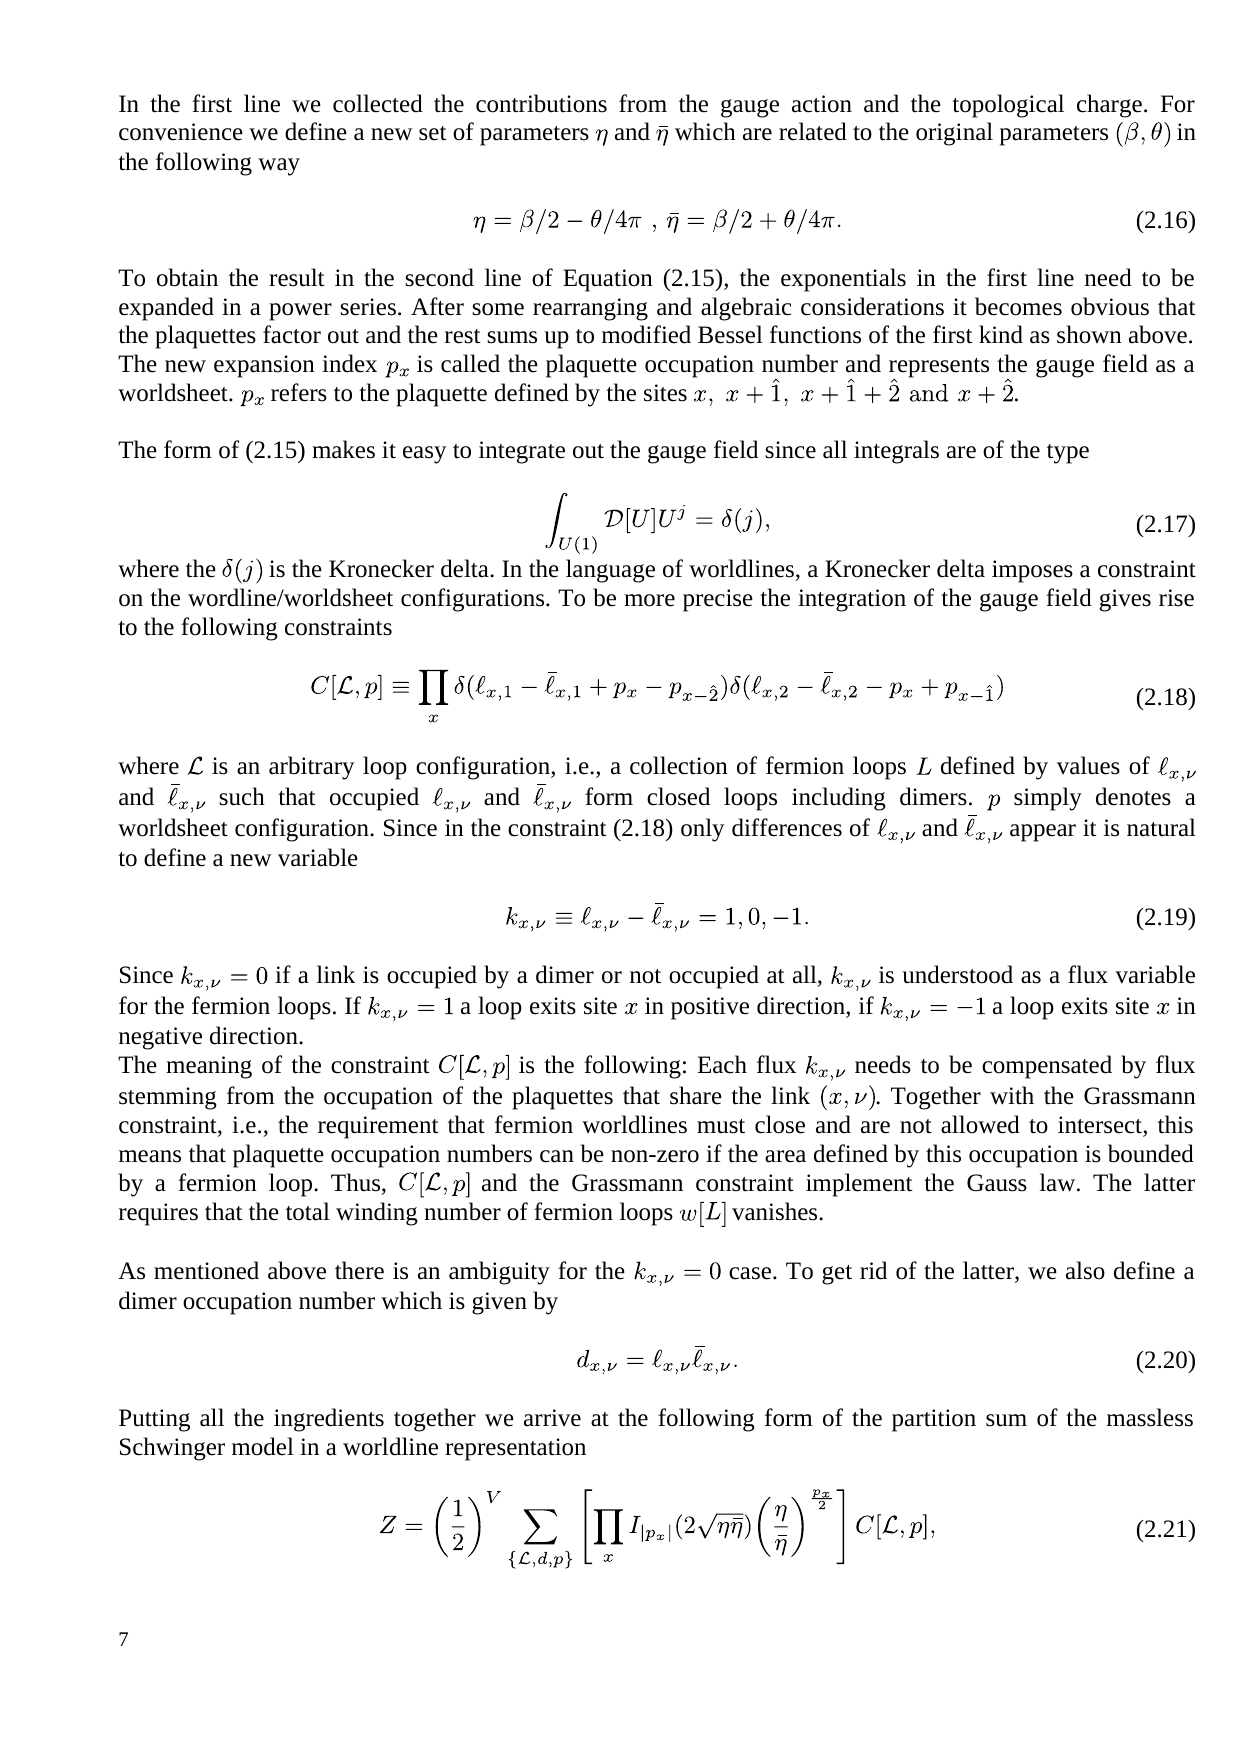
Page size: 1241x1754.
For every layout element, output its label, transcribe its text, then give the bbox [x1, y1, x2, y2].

text Putting all the ingredients together we arrive at the following form of the partition sum of the massless Schwinger model in a worldline representation [118, 1403, 1196, 1461]
text (2.20) [118, 1344, 1196, 1374]
text [118, 493, 578, 554]
text (2.18) [436, 670, 1196, 723]
text As mentioned above there is an ambiguity for the case. To get rid of the latter, we also define a dimer occupation number which is given by [118, 1256, 1196, 1315]
text (2.21) [845, 1489, 1196, 1568]
text (2.19) [118, 901, 1196, 932]
text Since if a link is occupied by a dimer or not occupied at all, is understood as a flux variable for the fermion loops. If a loop exits site in positive direction, if a loop exits site in negative direction. [118, 960, 1196, 1050]
text The form of (2.15) makes it easy to integrate out the gauge field since all integrals are of the type [118, 435, 1196, 464]
text [118, 1489, 584, 1568]
text To obtain the result in the second line of Equation (2.15), the exponentials in the first line need to be expanded in a power series. After some rearranging and algebraic considerations it becomes obvious that the plaquettes factor out and the rest sums up to modified Bessel functions of the first kind as shown above. The new expansion index is called the plaquette occupation number and represents the gauge field as a worldsheet. refers to the plaquette defined by the sites . [118, 263, 1196, 407]
text where is an arbitrary loop configuration, i.e., a collection of fermion loops defined by values of and such that occupied and form closed loops including dimers. simply denotes a worldsheet configuration. Since in the constraint (2.18) only differences of and appear it is natural to define a new variable [118, 751, 1196, 872]
text (2.16) [118, 204, 1196, 234]
text (2.17) [567, 493, 1196, 554]
text The meaning of the constraint is the following: Each flux needs to be compensated by flux stemming from the occupation of the plaquettes that share the link . Together with the Grassmann constraint, i.e., the requirement that fermion worldlines must close and are not allowed to intersect, this means that plaquette occupation numbers can be non-zero if the area defined by this occupation is bounded by a fermion loop. Thus, and the Grassmann constraint implement the Gauss law. The latter requires that the total winding number of fermion loops vanishes. [118, 1050, 1196, 1227]
text [118, 670, 429, 723]
text In the first line we collected the contributions from the gauge action and the topological charge. For convenience we define a new set of parameters and which are related to the original parameters in the following way [118, 89, 1196, 176]
text where the is the Kronecker delta. In the language of worldlines, a Kronecker delta imposes a constraint on the wordline/worldsheet configurations. To be more precise the integration of the gauge field gives rise to the following constraints [118, 554, 1196, 641]
